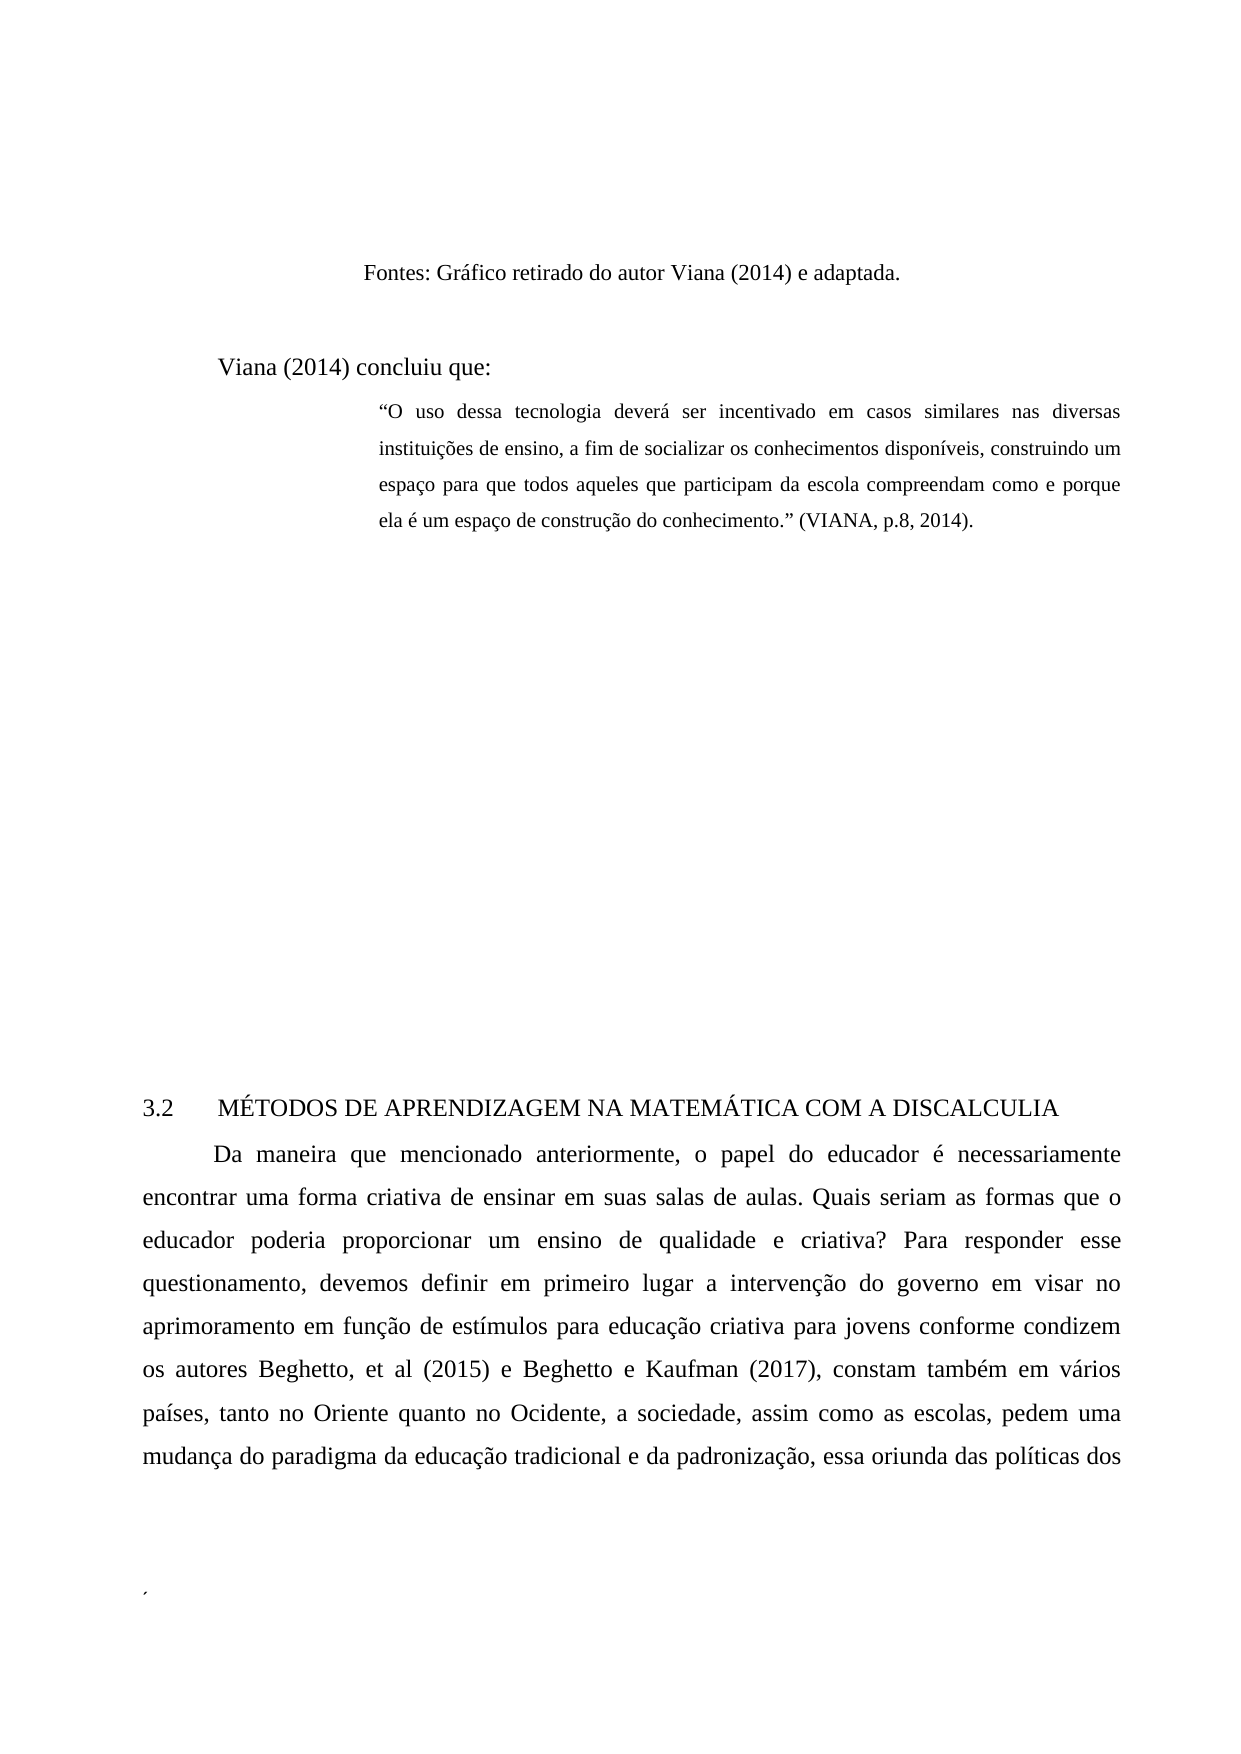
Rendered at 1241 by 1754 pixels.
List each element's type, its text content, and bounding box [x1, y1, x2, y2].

text Da maneira que mencionado anteriormente, o papel do educador é necessariamente encontrar uma forma criativa de ensinar em suas salas de aulas. Quais seriam as formas que o educador poderia proporcionar um ensino de qualidade e criativa? Para responder esse questionamento, devemos definir em primeiro lugar a intervenção do governo em visar no aprimoramento em função de estímulos para educação criativa para jovens conforme condizem os autores Beghetto, et al (2015) e Beghetto e Kaufman (2017), constam também em vários países, tanto no Oriente quanto no Ocidente, a sociedade, assim como as escolas, pedem uma mudança do paradigma da educação tradicional e da padronização, essa oriunda das políticas dos [142, 1139, 1122, 1469]
subtitle 3.2 MÉTODOS DE APRENDIZAGEM NA MATEMÁTICA COM A DISCALCULIA [142, 1093, 1122, 1122]
text Viana (2014) concluiu que: [142, 352, 1122, 381]
text Fontes: Gráfico retirado do autor Viana (2014) e adaptada. [142, 259, 1122, 286]
text “O uso dessa tecnologia deverá ser incentivado em casos similares nas diversas instituições de ensino, a fim de socializar os conhecimentos disponíveis, construindo um espaço para que todos aqueles que participam da escola compreendam como e porque ela é um espaço de construção do conhecimento.” (VIANA, p.8, 2014). [378, 399, 1122, 532]
